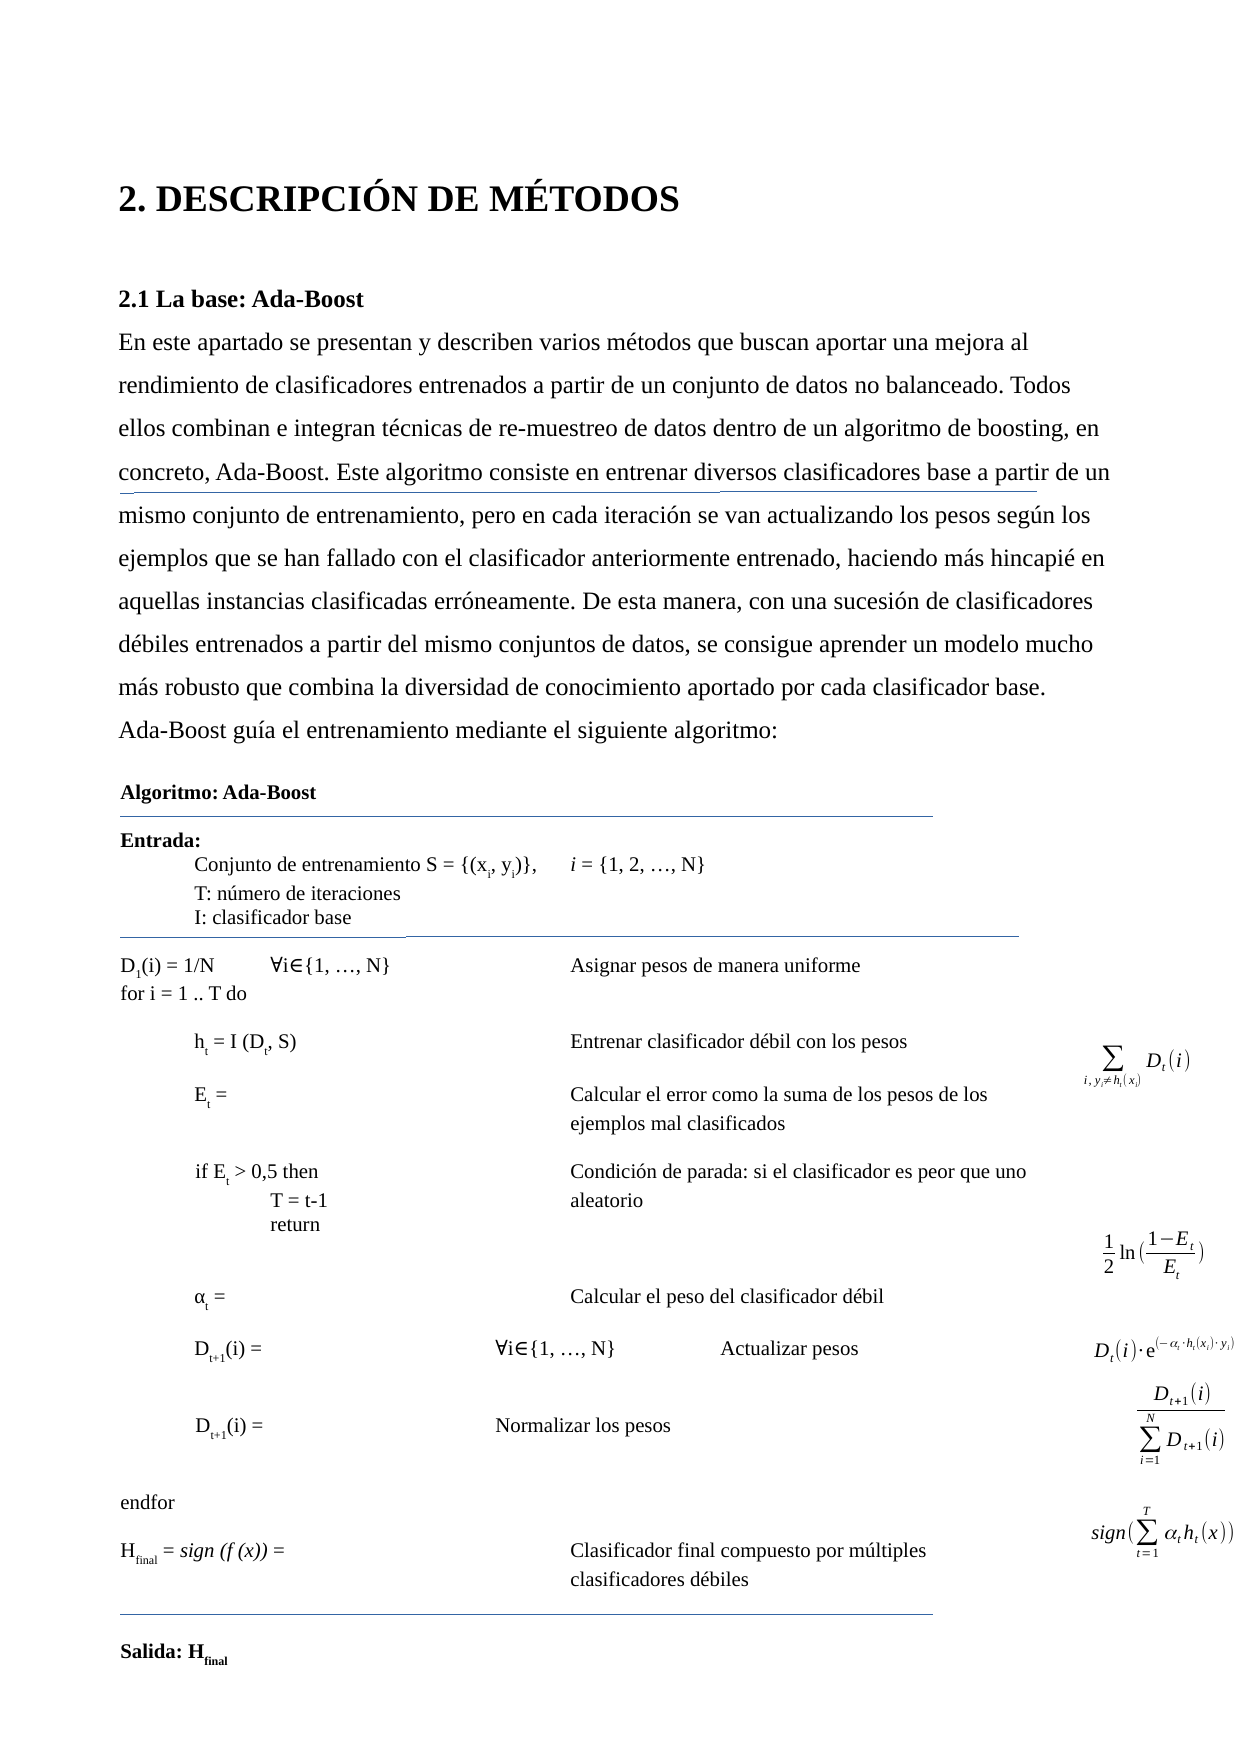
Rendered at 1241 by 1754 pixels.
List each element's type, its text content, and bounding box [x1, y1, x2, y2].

text En este apartado se presentan y describen varios métodos que buscan aportar una mejora al rendimiento de clasificadores entrenados a partir de un conjunto de datos no balanceado. Todos ellos combinan e integran técnicas de re-muestreo de datos dentro de un algoritmo de boosting, en concreto, Ada-Boost. Este algoritmo consiste en entrenar diversos clasificadores base a partir de un mismo conjunto de entrenamiento, pero en cada iteración se van actualizando los pesos según los ejemplos que se han fallado con el clasificador anteriormente entrenado, haciendo más hincapié en aquellas instancias clasificadas erróneamente. De esta manera, con una sucesión de clasificadores débiles entrenados a partir del mismo conjuntos de datos, se consigue aprender un modelo mucho más robusto que combina la diversidad de conocimiento aportado por cada clasificador base. [118, 327, 1122, 701]
text Ada-Boost guía el entrenamiento mediante el siguiente algoritmo: [118, 715, 1122, 744]
text 2.1 La base: Ada-Boost [118, 284, 1122, 313]
text 2. DESCRIPCIÓN DE MÉTODOS [118, 176, 1122, 219]
